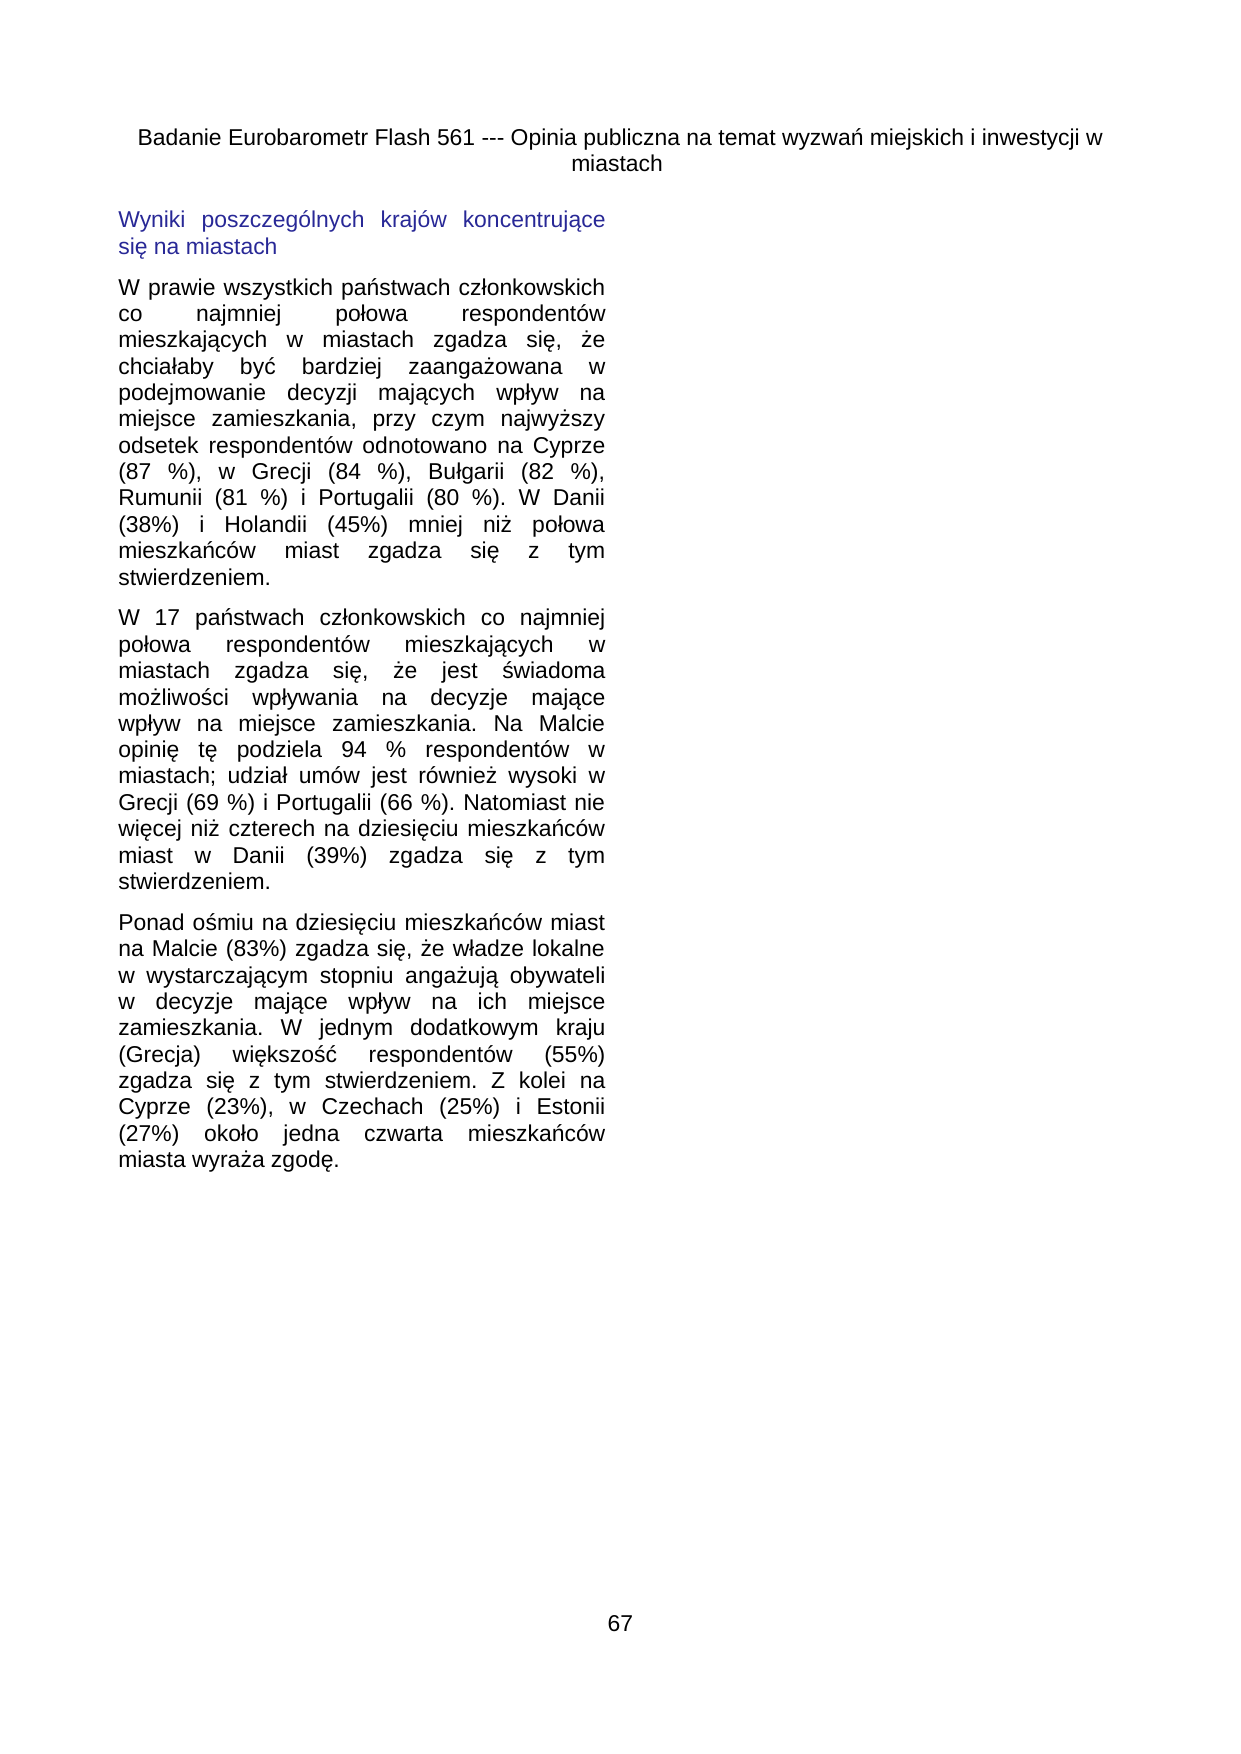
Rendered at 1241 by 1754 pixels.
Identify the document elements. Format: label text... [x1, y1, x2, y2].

text W 17 państwach członkowskich co najmniej połowa respondentów mieszkających w miastach zgadza się, że jest świadoma możliwości wpływania na decyzje mające wpływ na miejsce zamieszkania. Na Malcie opinię tę podziela 94 % respondentów w miastach; udział umów jest również wysoki w Grecji (69 %) i Portugalii (66 %). Natomiast nie więcej niż czterech na dziesięciu mieszkańców miast w Danii (39%) zgadza się z tym stwierdzeniem. [118, 604, 605, 894]
text Wyniki poszczególnych krajów koncentrujące się na miastach [118, 206, 605, 259]
text Ponad ośmiu na dziesięciu mieszkańców miast na Malcie (83%) zgadza się, że władze lokalne w wystarczającym stopniu angażują obywateli w decyzje mające wpływ na ich miejsce zamieszkania. W jednym dodatkowym kraju (Grecja) większość respondentów (55%) zgadza się z tym stwierdzeniem. Z kolei na Cyprze (23%), w Czechach (25%) i Estonii (27%) około jedna czwarta mieszkańców miasta wyraża zgodę. [118, 909, 605, 1172]
text W prawie wszystkich państwach członkowskich co najmniej połowa respondentów mieszkających w miastach zgadza się, że chciałaby być bardziej zaangażowana w podejmowanie decyzji mających wpływ na miejsce zamieszkania, przy czym najwyższy odsetek respondentów odnotowano na Cyprze (87 %), w Grecji (84 %), Bułgarii (82 %), Rumunii (81 %) i Portugalii (80 %). W Danii (38%) i Holandii (45%) mniej niż połowa mieszkańców miast zgadza się z tym stwierdzeniem. [118, 273, 605, 590]
